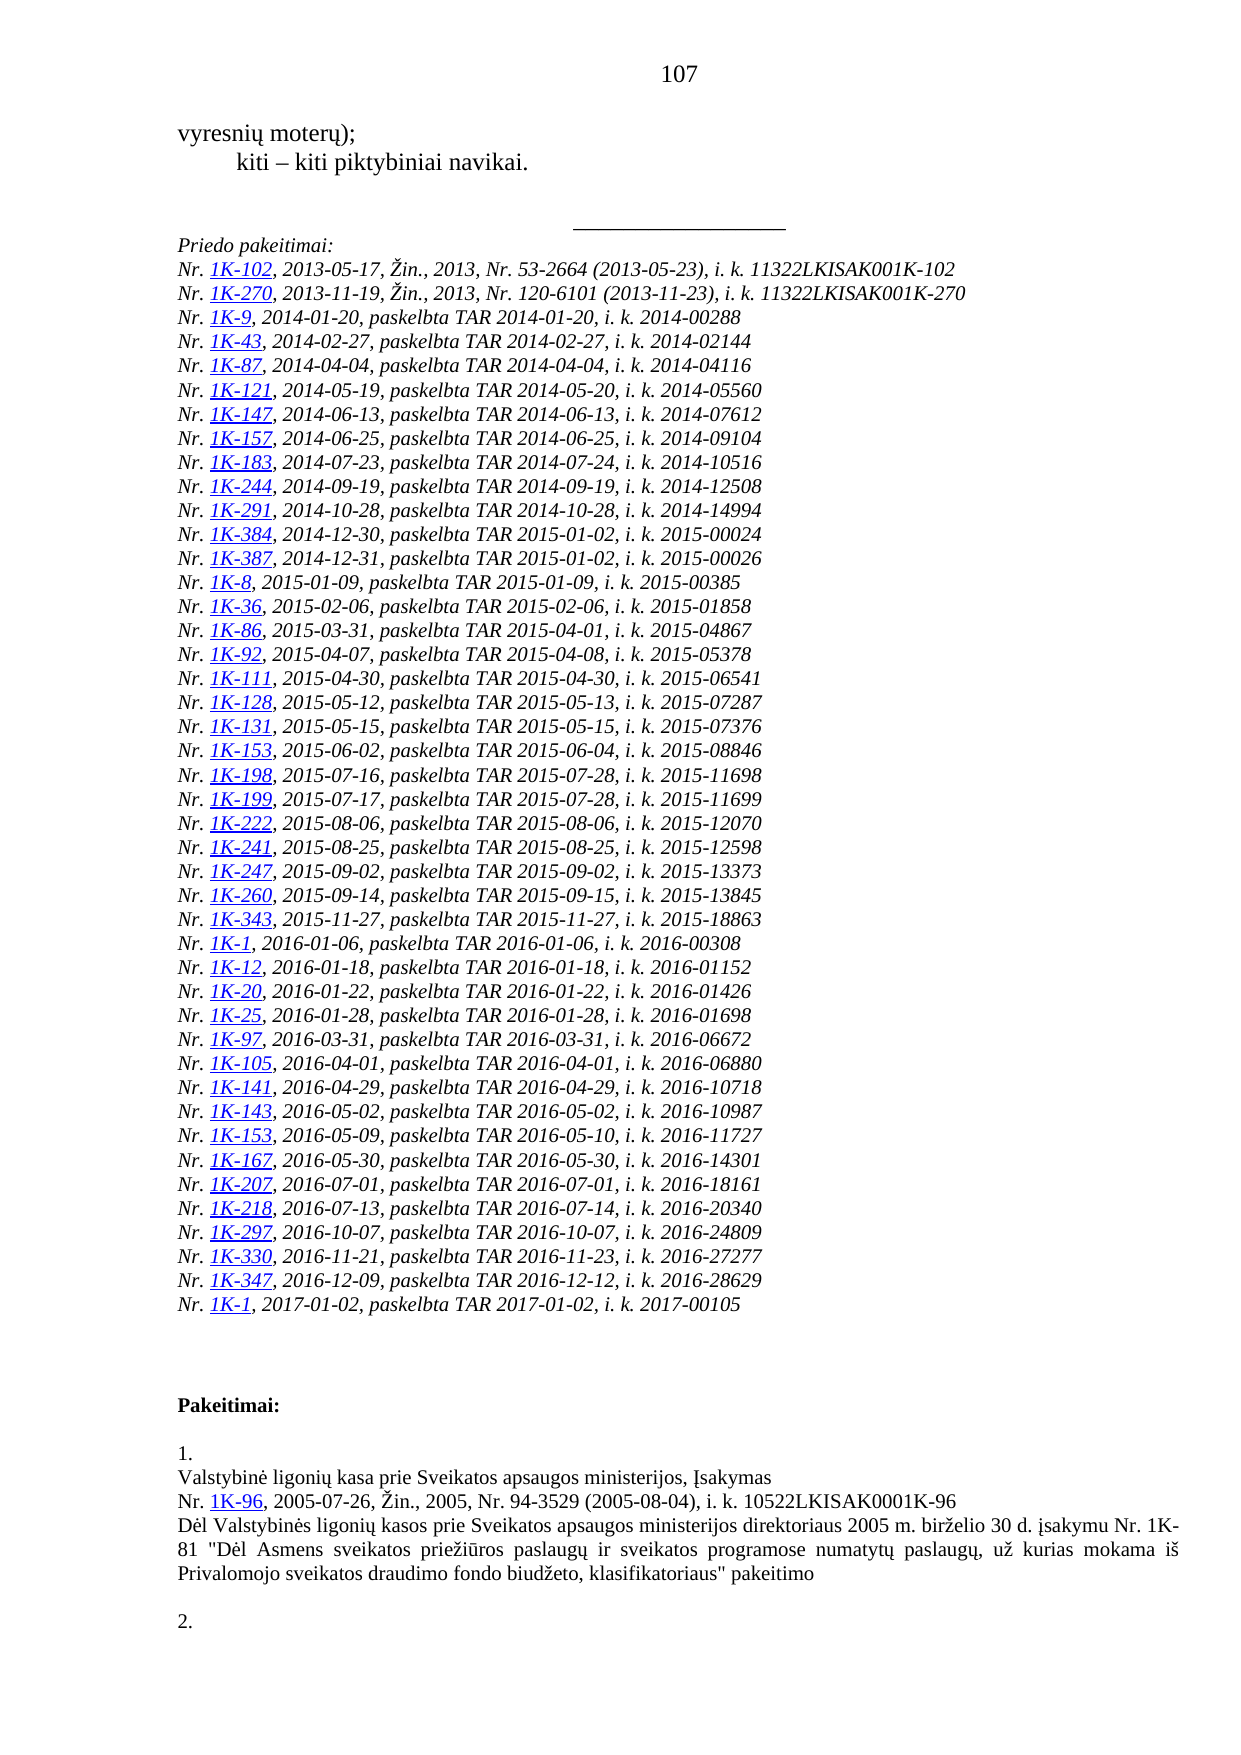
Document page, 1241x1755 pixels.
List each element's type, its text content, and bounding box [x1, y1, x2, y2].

text Nr. 1K-121, 2014-05-19, paskelbta TAR 2014-05-20, i. k. 2014-05560 [177, 377, 1181, 402]
text Dėl Valstybinės ligonių kasos prie Sveikatos apsaugos ministerijos direktoriaus 2005 m. birželio 30 d. įsakymu Nr. 1K-81 "Dėl Asmens sveikatos priežiūros paslaugų ir sveikatos programose numatytų paslaugų, už kurias mokama iš Privalomojo sveikatos draudimo fondo biudžeto, klasifikatoriaus" pakeitimo [177, 1513, 1181, 1585]
text Pakeitimai: [177, 1393, 1181, 1417]
text Nr. 1K-105, 2016-04-01, paskelbta TAR 2016-04-01, i. k. 2016-06880 [177, 1051, 1181, 1075]
text Nr. 1K-222, 2015-08-06, paskelbta TAR 2015-08-06, i. k. 2015-12070 [177, 811, 1181, 835]
text Nr. 1K-1, 2017-01-02, paskelbta TAR 2017-01-02, i. k. 2017-00105 [177, 1292, 1181, 1316]
text Nr. 1K-183, 2014-07-23, paskelbta TAR 2014-07-24, i. k. 2014-10516 [177, 450, 1181, 474]
text Nr. 1K-260, 2015-09-14, paskelbta TAR 2015-09-15, i. k. 2015-13845 [177, 883, 1181, 907]
text Nr. 1K-87, 2014-04-04, paskelbta TAR 2014-04-04, i. k. 2014-04116 [177, 353, 1181, 377]
text Nr. 1K-20, 2016-01-22, paskelbta TAR 2016-01-22, i. k. 2016-01426 [177, 979, 1181, 1003]
text 1. [177, 1441, 1181, 1465]
text Nr. 1K-291, 2014-10-28, paskelbta TAR 2014-10-28, i. k. 2014-14994 [177, 498, 1181, 522]
text Nr. 1K-387, 2014-12-31, paskelbta TAR 2015-01-02, i. k. 2015-00026 [177, 546, 1181, 570]
text Nr. 1K-384, 2014-12-30, paskelbta TAR 2015-01-02, i. k. 2015-00024 [177, 522, 1181, 546]
text Nr. 1K-218, 2016-07-13, paskelbta TAR 2016-07-14, i. k. 2016-20340 [177, 1196, 1181, 1220]
text Nr. 1K-153, 2016-05-09, paskelbta TAR 2016-05-10, i. k. 2016-11727 [177, 1123, 1181, 1147]
text Nr. 1K-1, 2016-01-06, paskelbta TAR 2016-01-06, i. k. 2016-00308 [177, 931, 1181, 955]
text kiti – kiti piktybiniai navikai. [177, 147, 1181, 176]
text Nr. 1K-270, 2013-11-19, Žin., 2013, Nr. 120-6101 (2013-11-23), i. k. 11322LKISAK001K-270 [177, 281, 1181, 305]
text Nr. 1K-153, 2015-06-02, paskelbta TAR 2015-06-04, i. k. 2015-08846 [177, 738, 1181, 762]
text Nr. 1K-111, 2015-04-30, paskelbta TAR 2015-04-30, i. k. 2015-06541 [177, 666, 1181, 690]
text Nr. 1K-143, 2016-05-02, paskelbta TAR 2016-05-02, i. k. 2016-10987 [177, 1099, 1181, 1123]
text Nr. 1K-36, 2015-02-06, paskelbta TAR 2015-02-06, i. k. 2015-01858 [177, 594, 1181, 618]
text Nr. 1K-330, 2016-11-21, paskelbta TAR 2016-11-23, i. k. 2016-27277 [177, 1244, 1181, 1268]
text Nr. 1K-297, 2016-10-07, paskelbta TAR 2016-10-07, i. k. 2016-24809 [177, 1220, 1181, 1244]
text Nr. 1K-207, 2016-07-01, paskelbta TAR 2016-07-01, i. k. 2016-18161 [177, 1172, 1181, 1196]
text Nr. 1K-199, 2015-07-17, paskelbta TAR 2015-07-28, i. k. 2015-11699 [177, 787, 1181, 811]
text Nr. 1K-198, 2015-07-16, paskelbta TAR 2015-07-28, i. k. 2015-11698 [177, 762, 1181, 787]
text Nr. 1K-128, 2015-05-12, paskelbta TAR 2015-05-13, i. k. 2015-07287 [177, 690, 1181, 714]
text Nr. 1K-97, 2016-03-31, paskelbta TAR 2016-03-31, i. k. 2016-06672 [177, 1027, 1181, 1051]
text _________________ [177, 204, 1181, 233]
text Nr. 1K-9, 2014-01-20, paskelbta TAR 2014-01-20, i. k. 2014-00288 [177, 305, 1181, 329]
text Nr. 1K-25, 2016-01-28, paskelbta TAR 2016-01-28, i. k. 2016-01698 [177, 1003, 1181, 1027]
text Nr. 1K-131, 2015-05-15, paskelbta TAR 2015-05-15, i. k. 2015-07376 [177, 714, 1181, 738]
text Nr. 1K-141, 2016-04-29, paskelbta TAR 2016-04-29, i. k. 2016-10718 [177, 1075, 1181, 1099]
text Nr. 1K-167, 2016-05-30, paskelbta TAR 2016-05-30, i. k. 2016-14301 [177, 1147, 1181, 1172]
text Nr. 1K-43, 2014-02-27, paskelbta TAR 2014-02-27, i. k. 2014-02144 [177, 329, 1181, 353]
text vyresnių moterų); [177, 118, 1181, 147]
text Priedo pakeitimai: [177, 233, 1181, 257]
text Nr. 1K-347, 2016-12-09, paskelbta TAR 2016-12-12, i. k. 2016-28629 [177, 1268, 1181, 1292]
text Nr. 1K-86, 2015-03-31, paskelbta TAR 2015-04-01, i. k. 2015-04867 [177, 618, 1181, 642]
text Nr. 1K-343, 2015-11-27, paskelbta TAR 2015-11-27, i. k. 2015-18863 [177, 907, 1181, 931]
text Nr. 1K-247, 2015-09-02, paskelbta TAR 2015-09-02, i. k. 2015-13373 [177, 859, 1181, 883]
text Nr. 1K-244, 2014-09-19, paskelbta TAR 2014-09-19, i. k. 2014-12508 [177, 474, 1181, 498]
text Nr. 1K-8, 2015-01-09, paskelbta TAR 2015-01-09, i. k. 2015-00385 [177, 570, 1181, 594]
text Valstybinė ligonių kasa prie Sveikatos apsaugos ministerijos, Įsakymas [177, 1465, 1181, 1489]
text Nr. 1K-147, 2014-06-13, paskelbta TAR 2014-06-13, i. k. 2014-07612 [177, 402, 1181, 426]
text Nr. 1K-102, 2013-05-17, Žin., 2013, Nr. 53-2664 (2013-05-23), i. k. 11322LKISAK001K-102 [177, 257, 1181, 281]
text Nr. 1K-12, 2016-01-18, paskelbta TAR 2016-01-18, i. k. 2016-01152 [177, 955, 1181, 979]
text Nr. 1K-96, 2005-07-26, Žin., 2005, Nr. 94-3529 (2005-08-04), i. k. 10522LKISAK0001K-96 [177, 1489, 1181, 1513]
text Nr. 1K-157, 2014-06-25, paskelbta TAR 2014-06-25, i. k. 2014-09104 [177, 426, 1181, 450]
text 2. [177, 1609, 1181, 1633]
text Nr. 1K-241, 2015-08-25, paskelbta TAR 2015-08-25, i. k. 2015-12598 [177, 835, 1181, 859]
text Nr. 1K-92, 2015-04-07, paskelbta TAR 2015-04-08, i. k. 2015-05378 [177, 642, 1181, 666]
